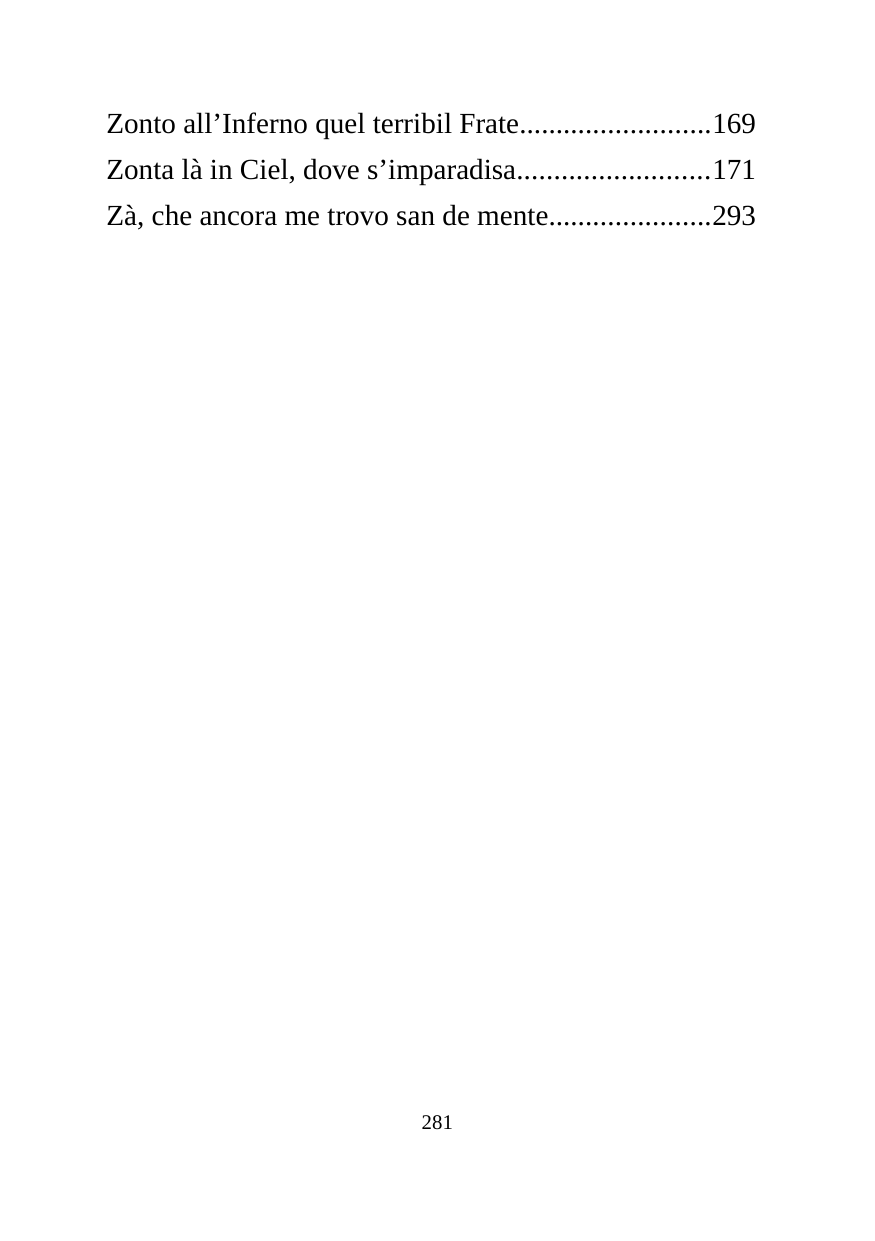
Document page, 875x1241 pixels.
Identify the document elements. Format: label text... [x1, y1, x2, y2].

text Zonto all’Inferno quel terribil Frate 169 [106, 106, 768, 140]
text Zonta là in Ciel, dove s’imparadisa 171 [106, 152, 768, 186]
text Zà, che ancora me trovo san de mente 293 [106, 198, 768, 232]
